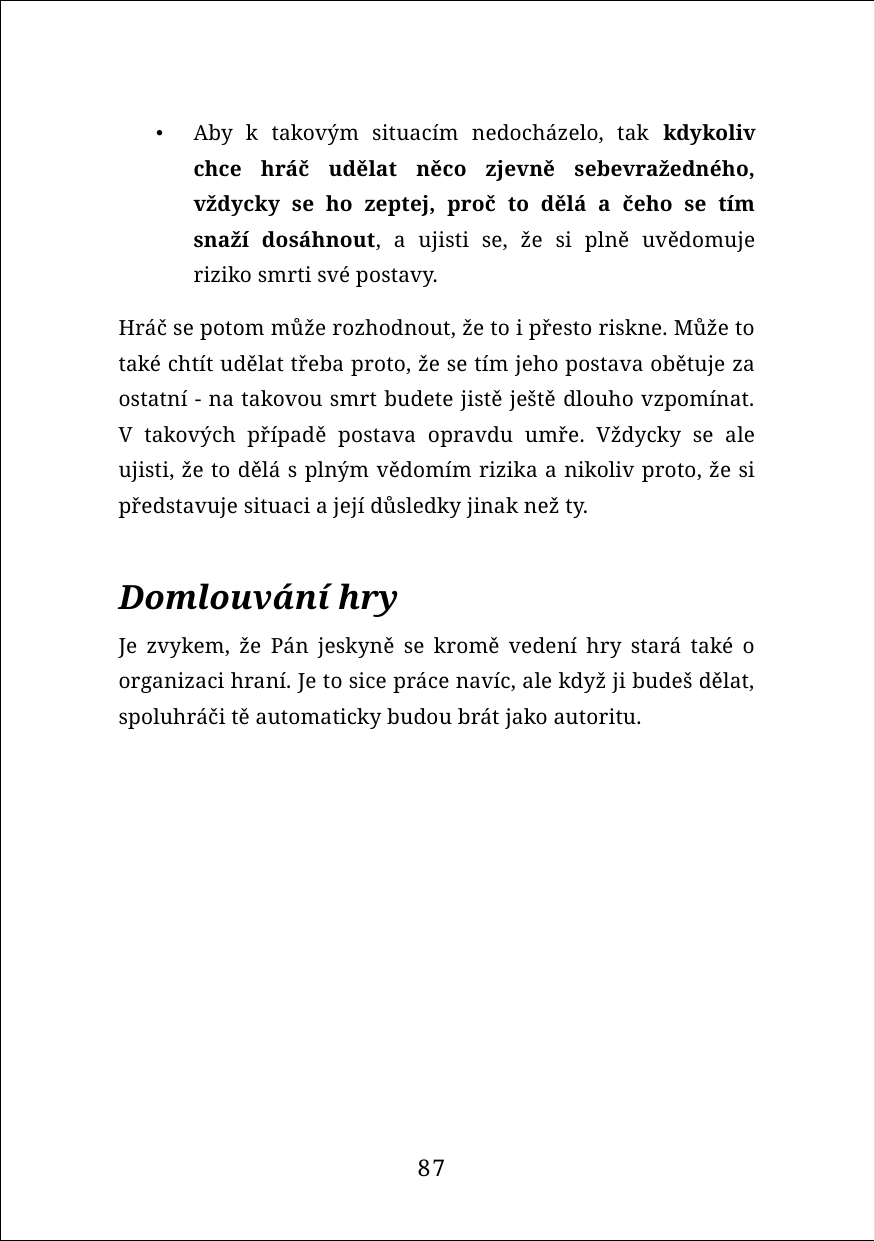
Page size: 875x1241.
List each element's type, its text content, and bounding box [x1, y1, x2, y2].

text Je zvykem, že Pán jeskyně se kromě vedení hry stará také o organizaci hraní. Je to sice práce navíc, ale když ji budeš dělat, spoluhráči tě automaticky budou brát jako autoritu. [118, 631, 756, 731]
text Hráč se potom může rozhodnout, že to i přesto riskne. Může to také chtít udělat třeba proto, že se tím jeho postava obětuje za ostatní - na takovou smrt budete jistě ještě dlouho vzpomínat. V takových případě postava opravdu umře. Vždycky se ale ujisti, že to dělá s plným vědomím rizika a nikoliv proto, že si představuje situaci a její důsledky jinak než ty. [118, 313, 756, 519]
subtitle Domlouvání hry [118, 574, 756, 619]
list Aby k takovým situacím nedocházelo, tak kdykoliv chce hráč udělat něco zjevně sebevražedného, vždycky se ho zeptej, proč to dělá a čeho se tím snaží dosáhnout, a ujisti se, že si plně uvědomuje riziko smrti své postavy. [156, 118, 756, 289]
